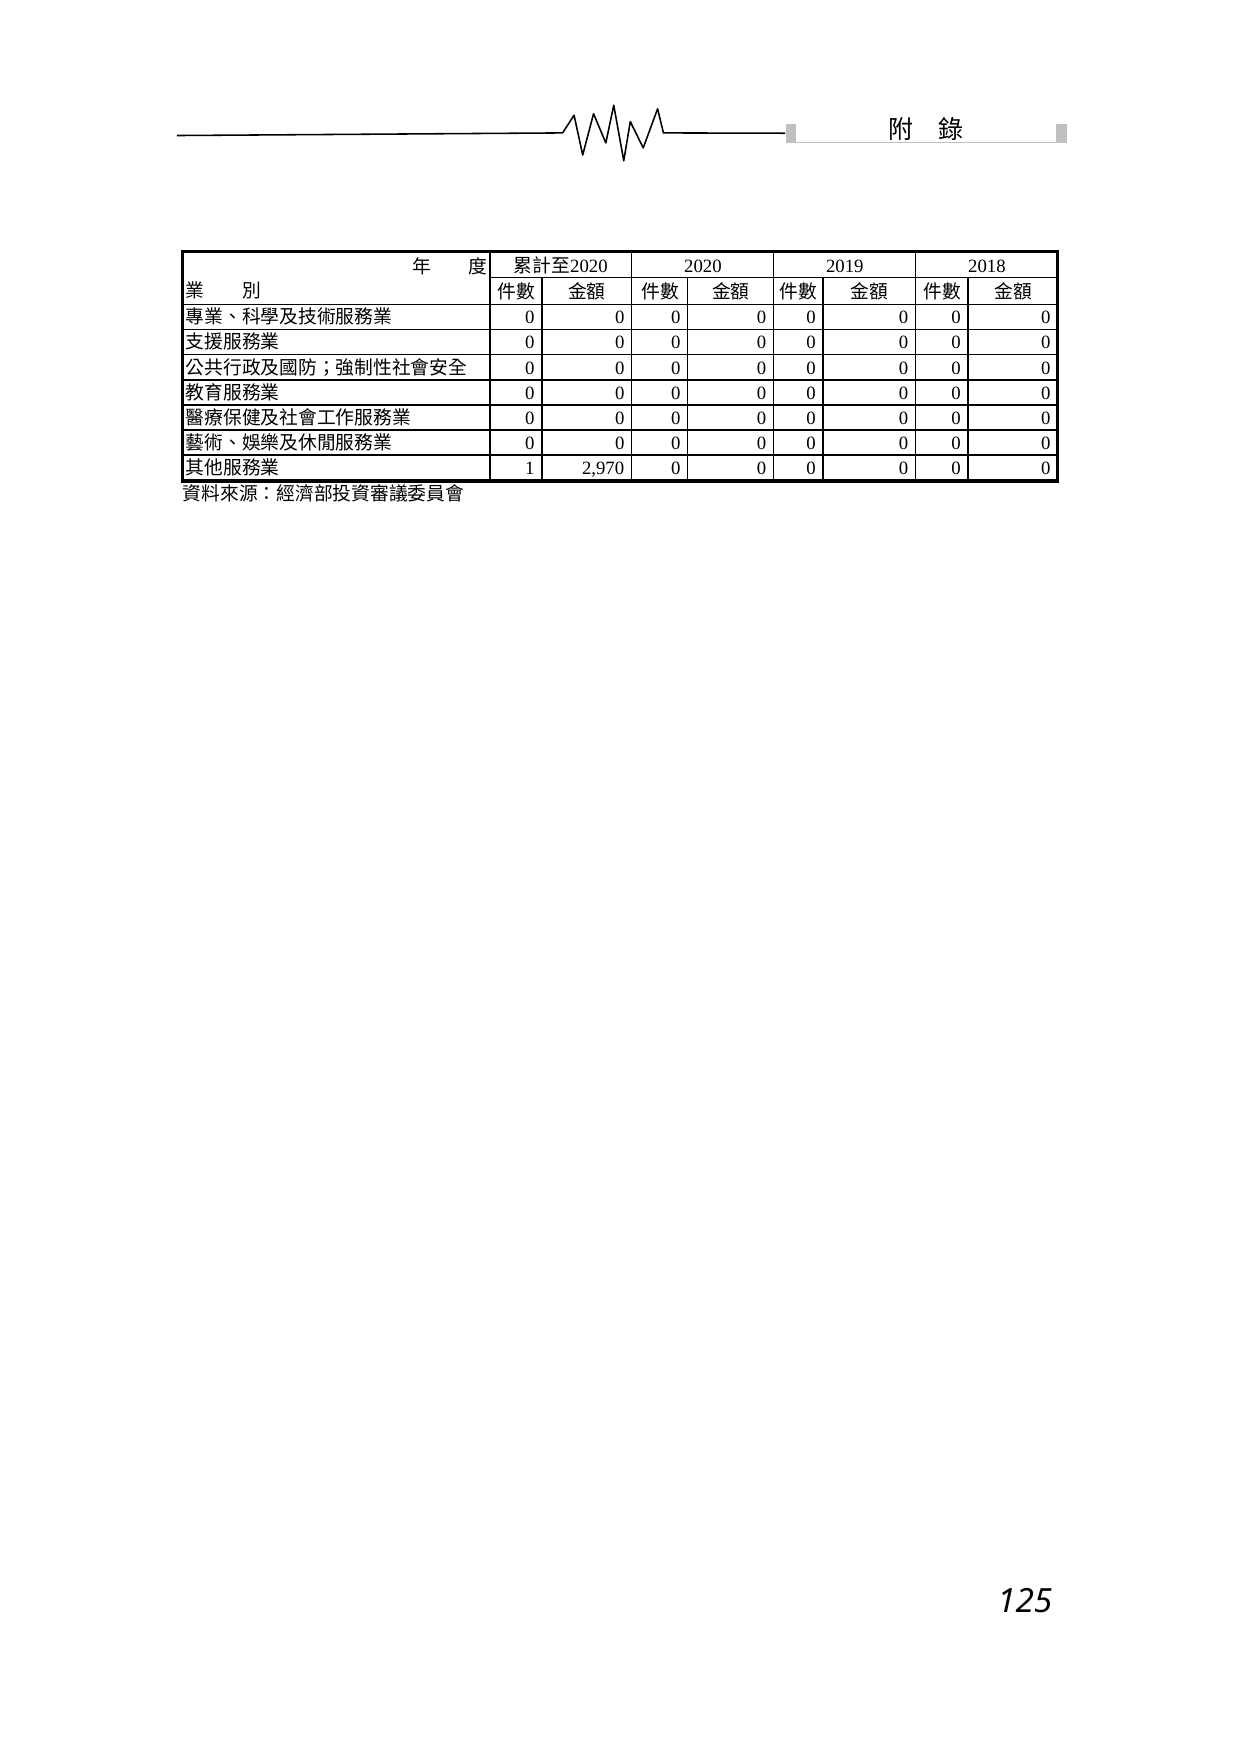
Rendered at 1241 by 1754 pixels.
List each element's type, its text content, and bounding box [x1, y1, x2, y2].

table_cell 0 [916, 305, 967, 329]
table_cell 0 [543, 381, 631, 404]
table_cell 0 [491, 355, 541, 379]
table_cell 0 [632, 381, 687, 404]
table_cell 0 [688, 305, 773, 329]
table_cell 0 [543, 305, 631, 329]
table_cell 公共行政及國防；強制性社會安全 [184, 355, 489, 379]
table_cell 0 [969, 381, 1056, 404]
table_cell 0 [688, 381, 773, 404]
table_cell 0 [824, 456, 915, 479]
table_cell 0 [969, 456, 1056, 479]
table_cell 支援服務業 [184, 330, 489, 354]
table_cell 0 [688, 456, 773, 479]
text 資料來源：經濟部投資審議委員會 [183, 483, 1058, 505]
table_cell 0 [774, 305, 822, 329]
table_cell 1 [491, 456, 541, 479]
table_cell 0 [632, 330, 687, 354]
table_cell 0 [491, 330, 541, 354]
table_header 年 度 業 別 [184, 253, 489, 303]
table_cell 0 [824, 305, 915, 329]
table_cell 0 [632, 406, 687, 429]
table_cell 0 [543, 431, 631, 454]
table_cell 0 [916, 431, 967, 454]
table_cell 0 [491, 406, 541, 429]
table_cell 金額 [688, 278, 773, 303]
table_cell 0 [491, 381, 541, 404]
table_header 累計至2020 [491, 253, 631, 277]
table_cell 0 [916, 330, 967, 354]
table_cell 0 [688, 406, 773, 429]
table_cell 0 [969, 406, 1056, 429]
table_cell 0 [969, 431, 1056, 454]
table_cell 0 [632, 456, 687, 479]
table_cell 專業、科學及技術服務業 [184, 305, 489, 329]
table_header 2019 [774, 253, 915, 277]
table_cell 0 [491, 431, 541, 454]
table_cell 0 [774, 355, 822, 379]
table_cell 件數 [632, 278, 687, 303]
table_cell 金額 [824, 278, 915, 303]
table_cell 0 [916, 355, 967, 379]
table_cell 0 [491, 305, 541, 329]
table_cell 2,970 [543, 456, 631, 479]
table_cell 金額 [543, 278, 631, 303]
table_cell 0 [824, 381, 915, 404]
table_cell 0 [543, 406, 631, 429]
table_cell 0 [632, 305, 687, 329]
table_header 2020 [632, 253, 773, 277]
table_cell 0 [969, 305, 1056, 329]
table_cell 0 [774, 456, 822, 479]
table_cell 教育服務業 [184, 381, 489, 404]
table_cell 藝術、娛樂及休閒服務業 [184, 431, 489, 454]
table_cell 0 [632, 355, 687, 379]
table_cell 0 [688, 355, 773, 379]
table_cell 0 [969, 330, 1056, 354]
table_cell 0 [688, 330, 773, 354]
table_cell 0 [632, 431, 687, 454]
table_cell 0 [824, 330, 915, 354]
table_cell 0 [916, 456, 967, 479]
table_cell 0 [774, 330, 822, 354]
table_cell 其他服務業 [184, 456, 489, 479]
table_cell 醫療保健及社會工作服務業 [184, 406, 489, 429]
table_cell 0 [916, 406, 967, 429]
table_cell 件數 [774, 278, 822, 303]
table_cell 0 [774, 381, 822, 404]
table_cell 0 [543, 355, 631, 379]
table_header 2018 [916, 253, 1056, 277]
table_cell 0 [774, 431, 822, 454]
table_cell 0 [824, 431, 915, 454]
table_cell 0 [969, 355, 1056, 379]
table_cell 0 [688, 431, 773, 454]
table_cell 0 [774, 406, 822, 429]
table_cell 金額 [969, 278, 1056, 303]
table_cell 0 [824, 355, 915, 379]
table_cell 0 [824, 406, 915, 429]
table_cell 件數 [916, 278, 967, 303]
table_cell 0 [916, 381, 967, 404]
table_cell 件數 [491, 278, 541, 303]
table_cell 0 [543, 330, 631, 354]
